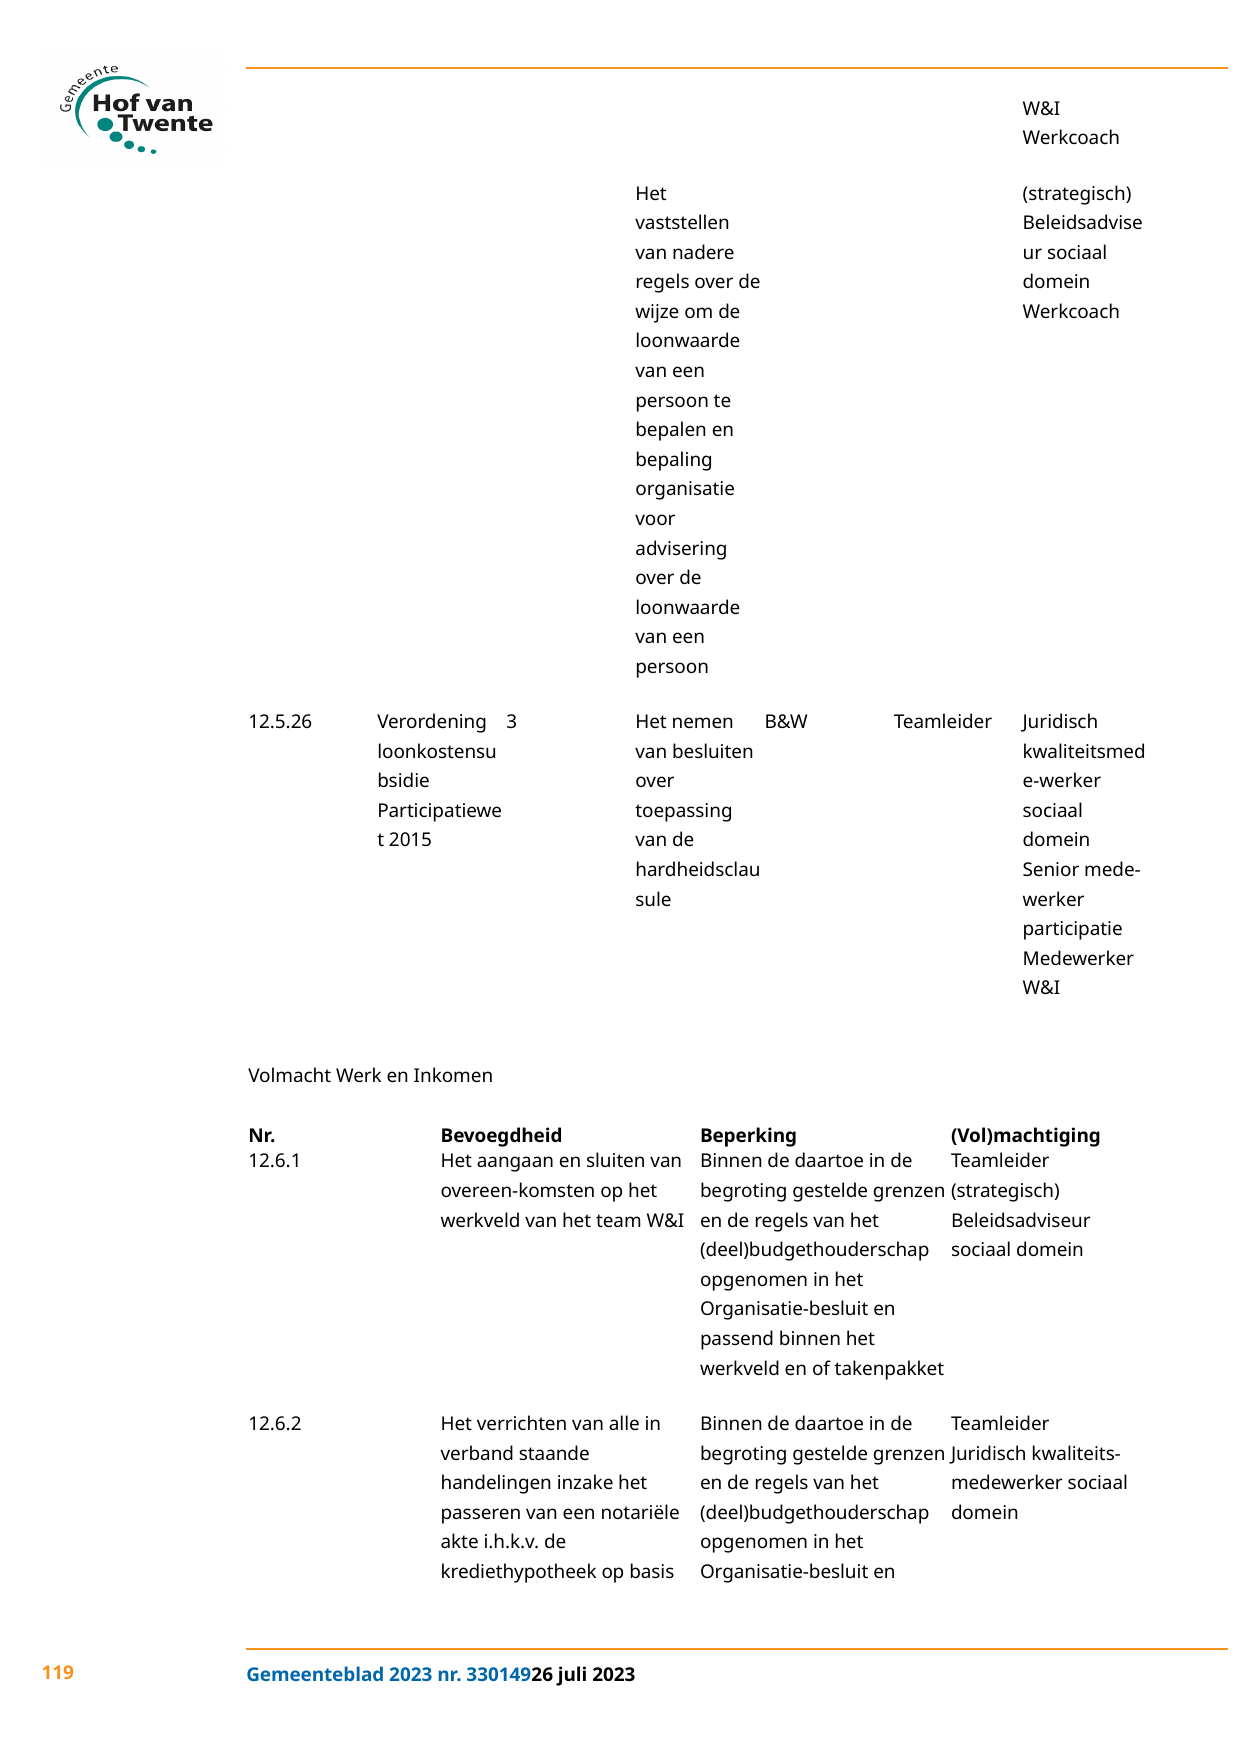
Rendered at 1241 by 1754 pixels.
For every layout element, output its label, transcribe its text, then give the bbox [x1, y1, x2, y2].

table_header (Vol)machtiging [951, 1122, 1152, 1148]
table_cell [635, 95, 764, 180]
table_cell Juridisch kwaliteitsmede-werker sociaal domein Senior mede-werker participatie Medewerker W&I [1023, 708, 1152, 1030]
table_cell B&W [764, 708, 893, 1030]
table_cell [248, 95, 377, 180]
table_header Beperking [700, 1122, 951, 1148]
table_cell Teamleider Juridisch kwaliteits-medewerker sociaal domein [951, 1410, 1152, 1584]
table_cell 12.6.1 [248, 1148, 440, 1410]
table_header Bevoegdheid [440, 1122, 700, 1148]
table_cell Teamleider (strategisch) Beleidsadviseur sociaal domein [951, 1148, 1152, 1410]
table_cell Verordening loonkostensubsidie Participatiewet 2015 [377, 708, 506, 1030]
table_cell (strategisch) Beleidsadviseur sociaal domein Werkcoach [1023, 180, 1152, 708]
table_cell [248, 180, 377, 708]
table_cell Binnen de daartoe in de begroting gestelde grenzen en de regels van het (deel)budgethouderschap opgenomen in het Organisatie-besluit en passend binnen het werkveld en of takenpakket [700, 1148, 951, 1410]
table_cell [764, 95, 893, 180]
table_cell [894, 180, 1022, 708]
table_cell 3 [506, 708, 635, 1030]
table_cell Het vaststellen van nadere regels over de wijze om de loonwaarde van een persoon te bepalen en bepaling organisatie voor advisering over de loonwaarde van een persoon [635, 180, 764, 708]
table_header Nr. [248, 1122, 440, 1148]
table_cell [764, 180, 893, 708]
table_cell Het aangaan en sluiten van overeen-komsten op het werkveld van het team W&I [440, 1148, 700, 1410]
table_cell Het nemen van besluiten over toepassing van de hardheidsclausule [635, 708, 764, 1030]
table_cell Teamleider [894, 708, 1022, 1030]
table_cell [506, 180, 635, 708]
table_cell [894, 95, 1022, 180]
table_cell Het verrichten van alle in verband staande handelingen inzake het passeren van een notariële akte i.h.k.v. de krediethypotheek op basis [440, 1410, 700, 1584]
table_cell [506, 95, 635, 180]
picture [41, 47, 231, 172]
text Volmacht Werk en Inkomen [248, 1063, 1152, 1088]
table_cell [377, 95, 506, 180]
table_cell W&I Werkcoach [1023, 95, 1152, 180]
table_cell 12.5.26 [248, 708, 377, 1030]
table_cell Binnen de daartoe in de begroting gestelde grenzen en de regels van het (deel)budgethouderschap opgenomen in het Organisatie-besluit en [700, 1410, 951, 1584]
table_cell 12.6.2 [248, 1410, 440, 1584]
table_cell [377, 180, 506, 708]
